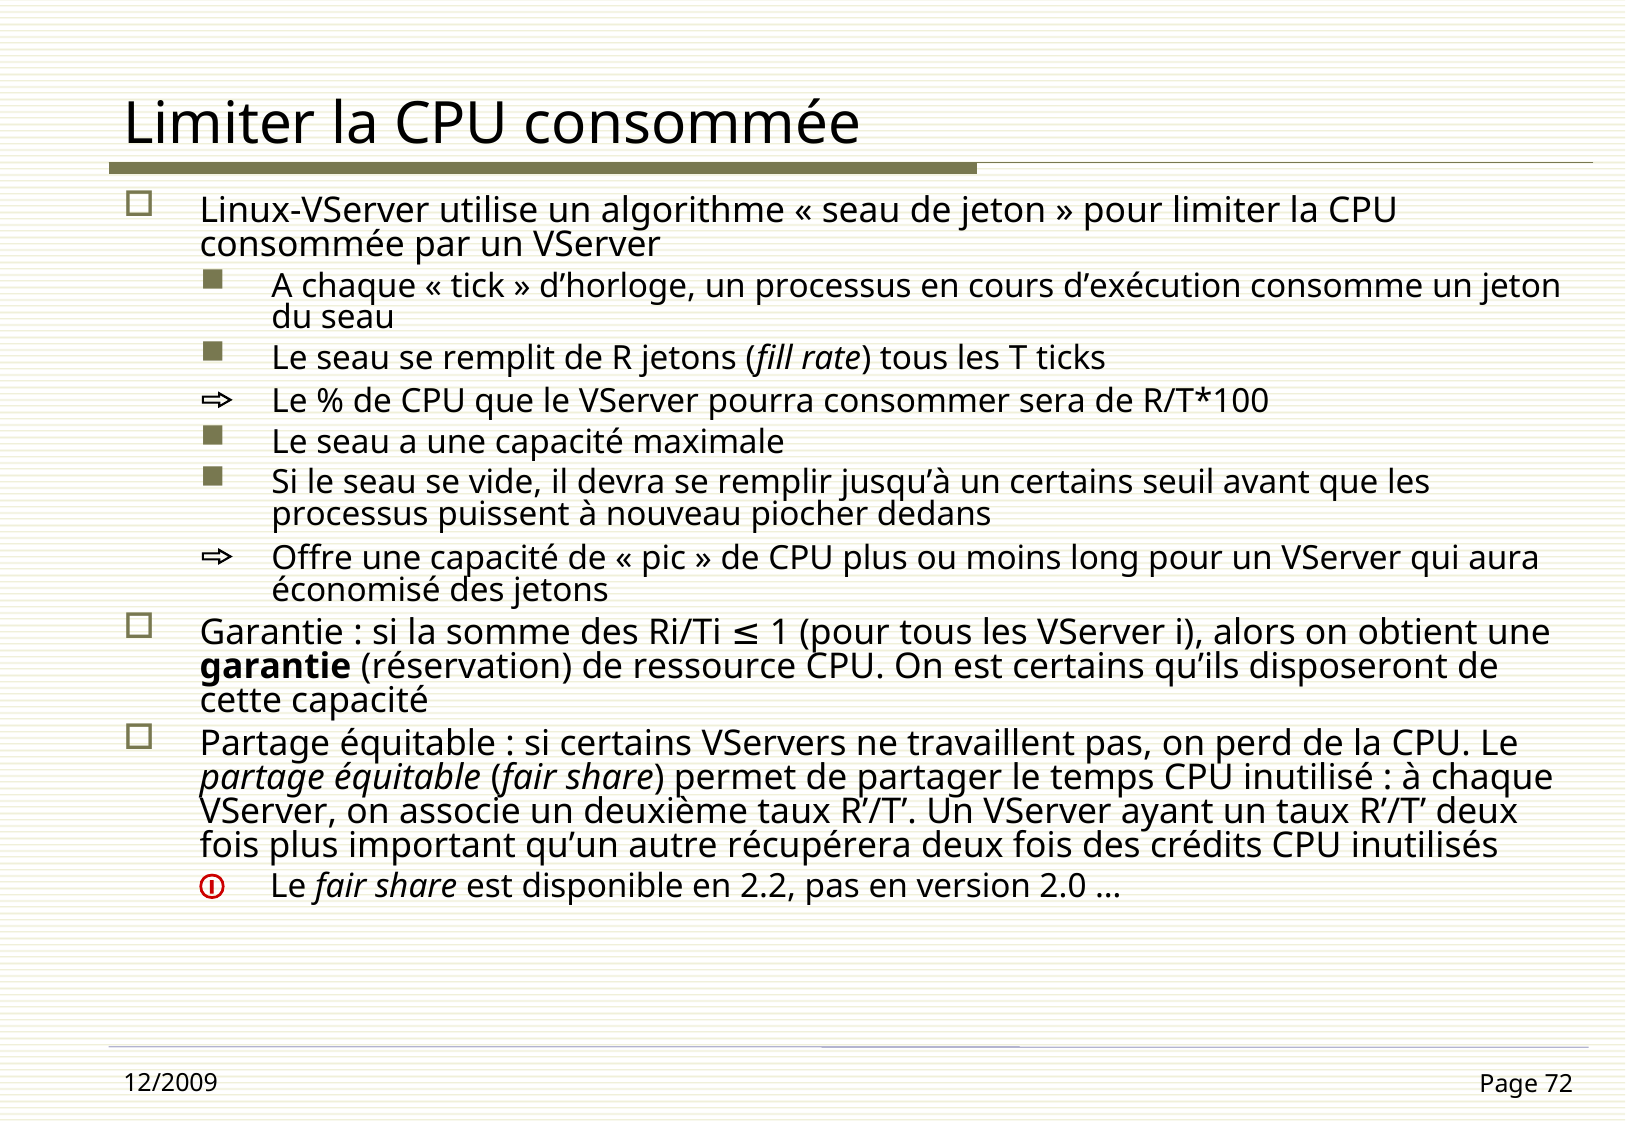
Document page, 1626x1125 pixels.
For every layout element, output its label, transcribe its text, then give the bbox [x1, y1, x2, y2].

picture [0, 0, 1626, 1125]
list Linux-VServer utilise un algorithme « seau de jeton » pour limiter la CPU consommée par un VServer A chaque « tick » d’horloge, un processus en cours d’exécution consomme un jeton du seau Le seau se remplit de R jetons (fill rate) tous les T ticks  Le % de CPU que le VServer pourra consommer sera de R/T*100 Le seau a une capacité maximale Si le seau se vide, il devra se remplir jusqu’à un certains seuil avant que les processus puissent à nouveau piocher dedans  Offre une capacité de « pic » de CPU plus ou moins long pour un VServer qui aura économisé des jetons Garantie : si la somme des Ri/Ti ≤ 1 (pour tous les VServer i), alors on obtient une garantie (réservation) de ressource CPU. On est certains qu’ils disposeront de cette capacité Partage équitable : si certains VServers ne travaillent pas, on perd de la CPU. Le partage équitable (fair share) permet de partager le temps CPU inutilisé : à chaque VServer, on associe un deuxième taux R’/T’. Un VServer ayant un taux R’/T’ deux fois plus important qu’un autre récupérera deux fois des crédits CPU inutilisés  Le fair share est disponible en 2.2, pas en version 2.0 … [108, 187, 1595, 1035]
title Limiter la CPU consommée [108, 12, 1596, 163]
